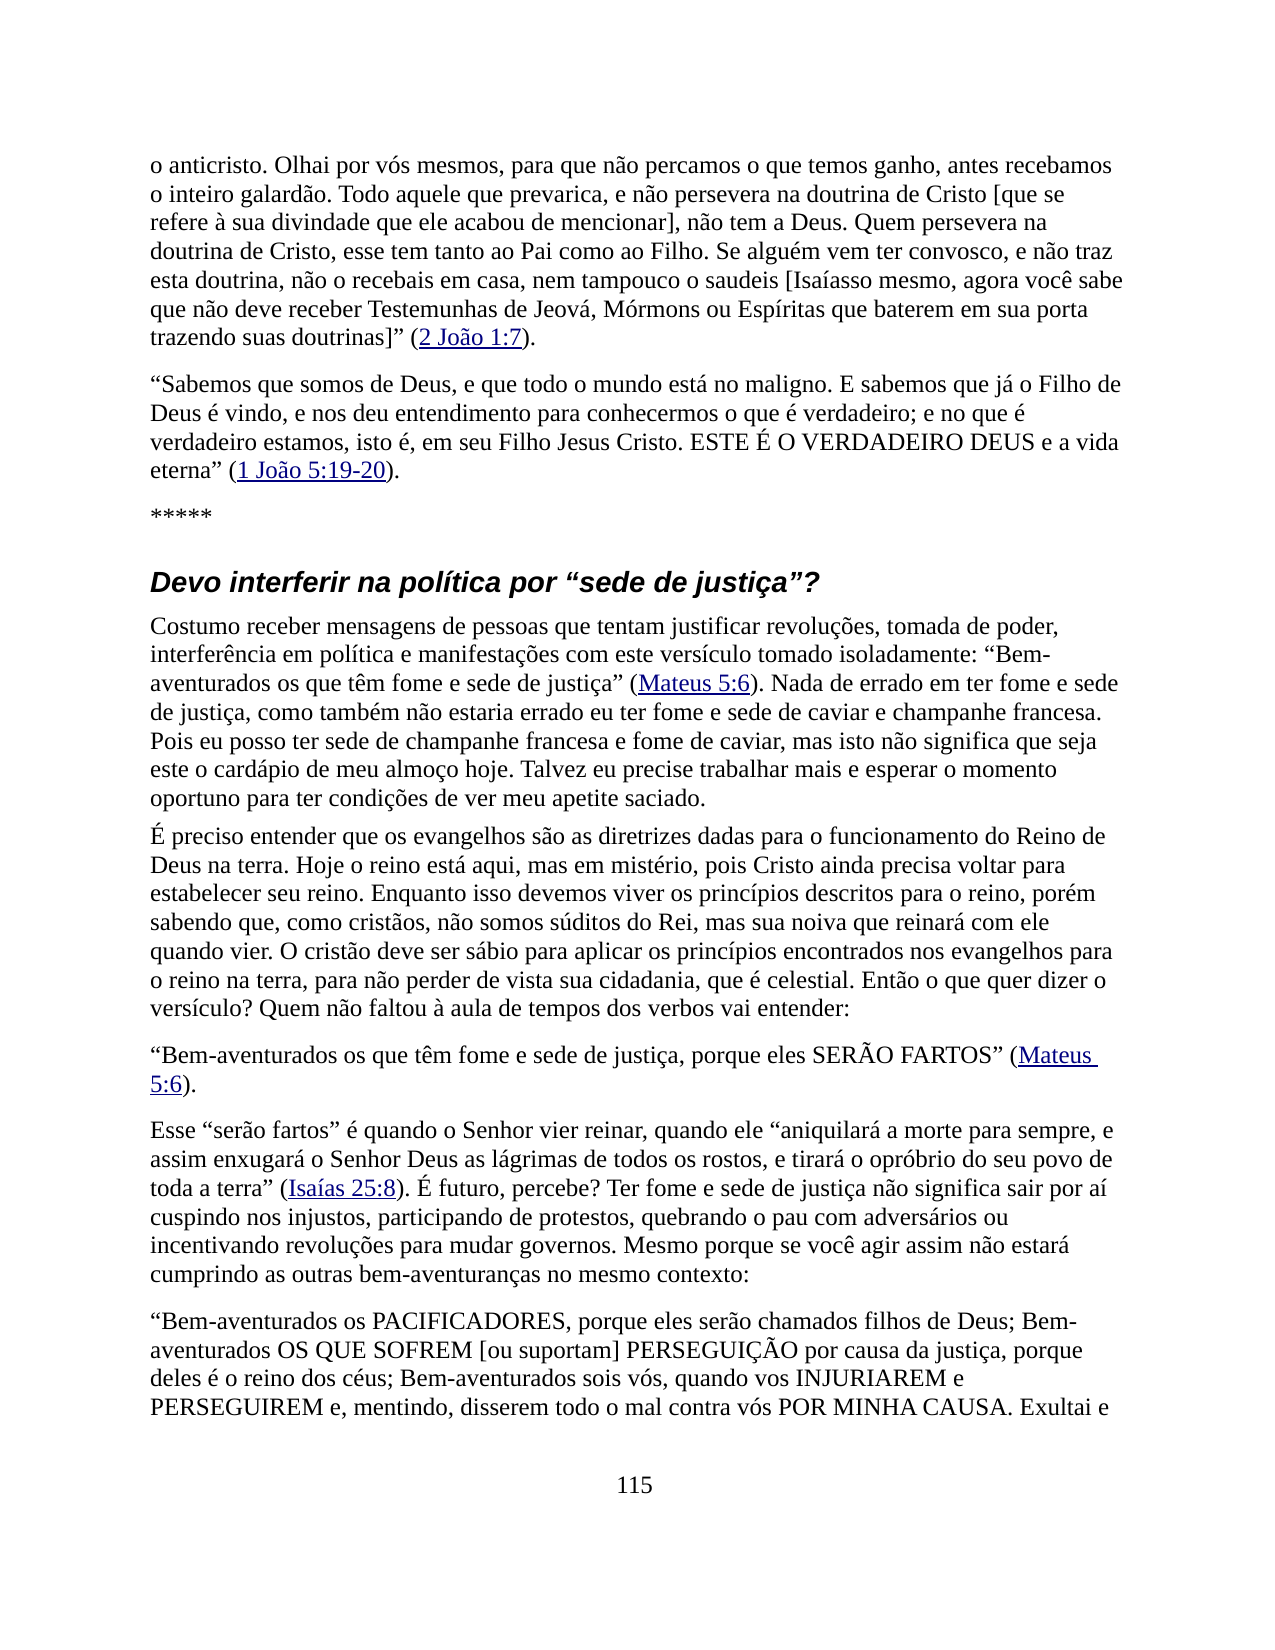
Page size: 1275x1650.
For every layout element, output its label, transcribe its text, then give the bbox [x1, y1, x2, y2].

text Esse “serão fartos” é quando o Senhor vier reinar, quando ele “aniquilará a morte para sempre, e assim enxugará o Senhor Deus as lágrimas de todos os rostos, e tirará o opróbrio do seu povo de toda a terra” (Isaías 25:8). É futuro, percebe? Ter fome e sede de justiça não significa sair por aí cuspindo nos injustos, participando de protestos, quebrando o pau com adversários ou incentivando revoluções para mudar governos. Mesmo porque se você agir assim não estará cumprindo as outras bem-aventuranças no mesmo contexto: [150, 1116, 1125, 1288]
text “Bem-aventurados os que têm fome e sede de justiça, porque eles SERÃO FARTOS” (Mateus 5:6). [150, 1040, 1125, 1098]
text Costumo receber mensagens de pessoas que tentam justificar revoluções, tomada de poder, interferência em política e manifestações com este versículo tomado isoladamente: “Bem-aventurados os que têm fome e sede de justiça” (Mateus 5:6). Nada de errado em ter fome e sede de justiça, como também não estaria errado eu ter fome e sede de caviar e champanhe francesa. Pois eu posso ter sede de champanhe francesa e fome de caviar, mas isto não significa que seja este o cardápio de meu almoço hoje. Talvez eu precise trabalhar mais e esperar o momento oportuno para ter condições de ver meu apetite saciado. [150, 611, 1125, 812]
subtitle Devo interferir na política por “sede de justiça”? [150, 565, 1125, 598]
text “Sabemos que somos de Deus, e que todo o mundo está no maligno. E sabemos que já o Filho de Deus é vindo, e nos deu entendimento para conhecermos o que é verdadeiro; e no que é verdadeiro estamos, isto é, em seu Filho Jesus Cristo. ESTE É O VERDADEIRO DEUS e a vida eterna” (1 João 5:19-20). [150, 369, 1125, 484]
text “Bem-aventurados os PACIFICADORES, porque eles serão chamados filhos de Deus; Bem-aventurados OS QUE SOFREM [ou suportam] PERSEGUIÇÃO por causa da justiça, porque deles é o reino dos céus; Bem-aventurados sois vós, quando vos INJURIAREM e PERSEGUIREM e, mentindo, disserem todo o mal contra vós POR MINHA CAUSA. Exultai e [150, 1306, 1125, 1421]
text ***** [150, 502, 1125, 531]
text o anticristo. Olhai por vós mesmos, para que não percamos o que temos ganho, antes recebamos o inteiro galardão. Todo aquele que prevarica, e não persevera na doutrina de Cristo [que se refere à sua divindade que ele acabou de mencionar], não tem a Deus. Quem persevera na doutrina de Cristo, esse tem tanto ao Pai como ao Filho. Se alguém vem ter convosco, e não traz esta doutrina, não o recebais em casa, nem tampouco o saudeis [Isaíasso mesmo, agora você sabe que não deve receber Testemunhas de Jeová, Mórmons ou Espíritas que baterem em sua porta trazendo suas doutrinas]” (2 João 1:7). [150, 150, 1125, 351]
text É preciso entender que os evangelhos são as diretrizes dadas para o funcionamento do Reino de Deus na terra. Hoje o reino está aqui, mas em mistério, pois Cristo ainda precisa voltar para estabelecer seu reino. Enquanto isso devemos viver os princípios descritos para o reino, porém sabendo que, como cristãos, não somos súditos do Rei, mas sua noiva que reinará com ele quando vier. O cristão deve ser sábio para aplicar os princípios encontrados nos evangelhos para o reino na terra, para não perder de vista sua cidadania, que é celestial. Então o que quer dizer o versículo? Quem não faltou à aula de tempos dos verbos vai entender: [150, 821, 1125, 1022]
